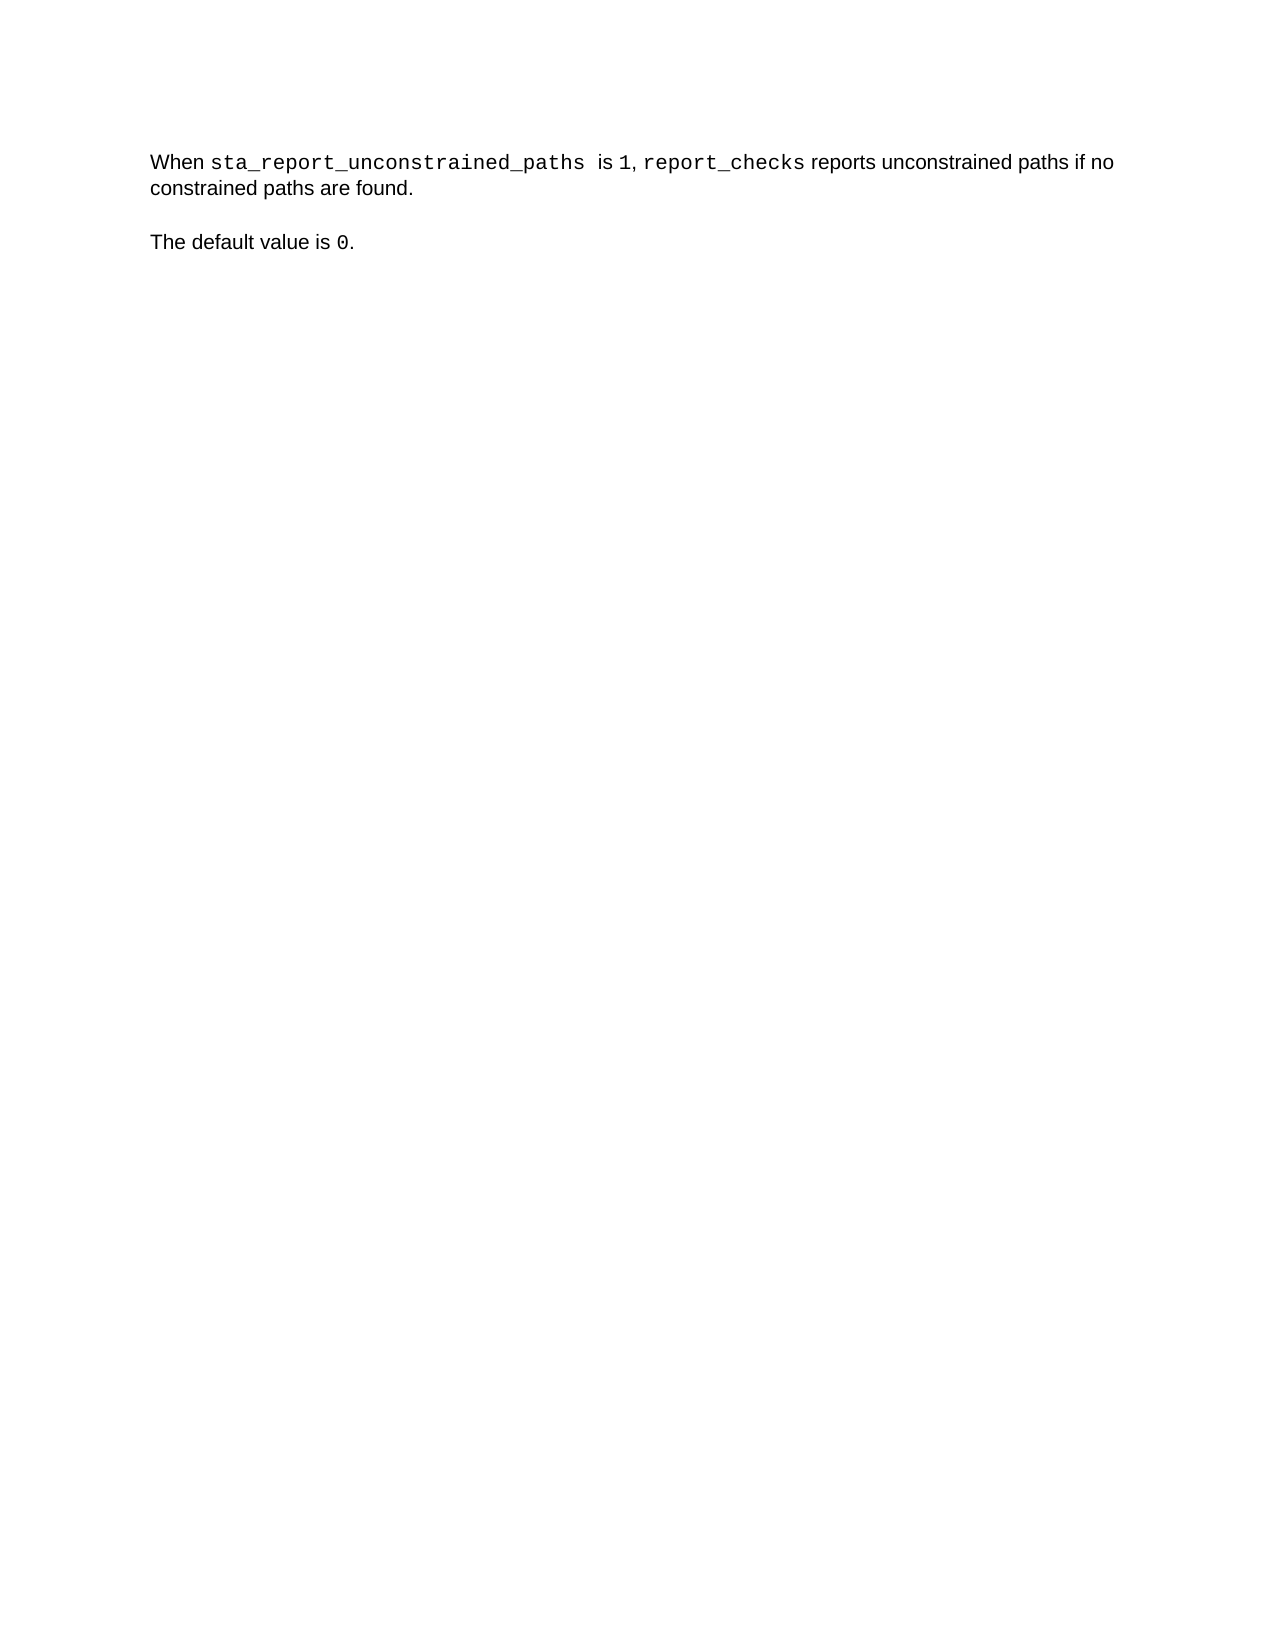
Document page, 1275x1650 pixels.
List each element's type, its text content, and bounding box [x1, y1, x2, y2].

text When sta_report_unconstrained_paths is 1, report_checks reports unconstrained paths if no constrained paths are found. [150, 150, 1180, 200]
text The default value is 0. [150, 230, 1180, 256]
